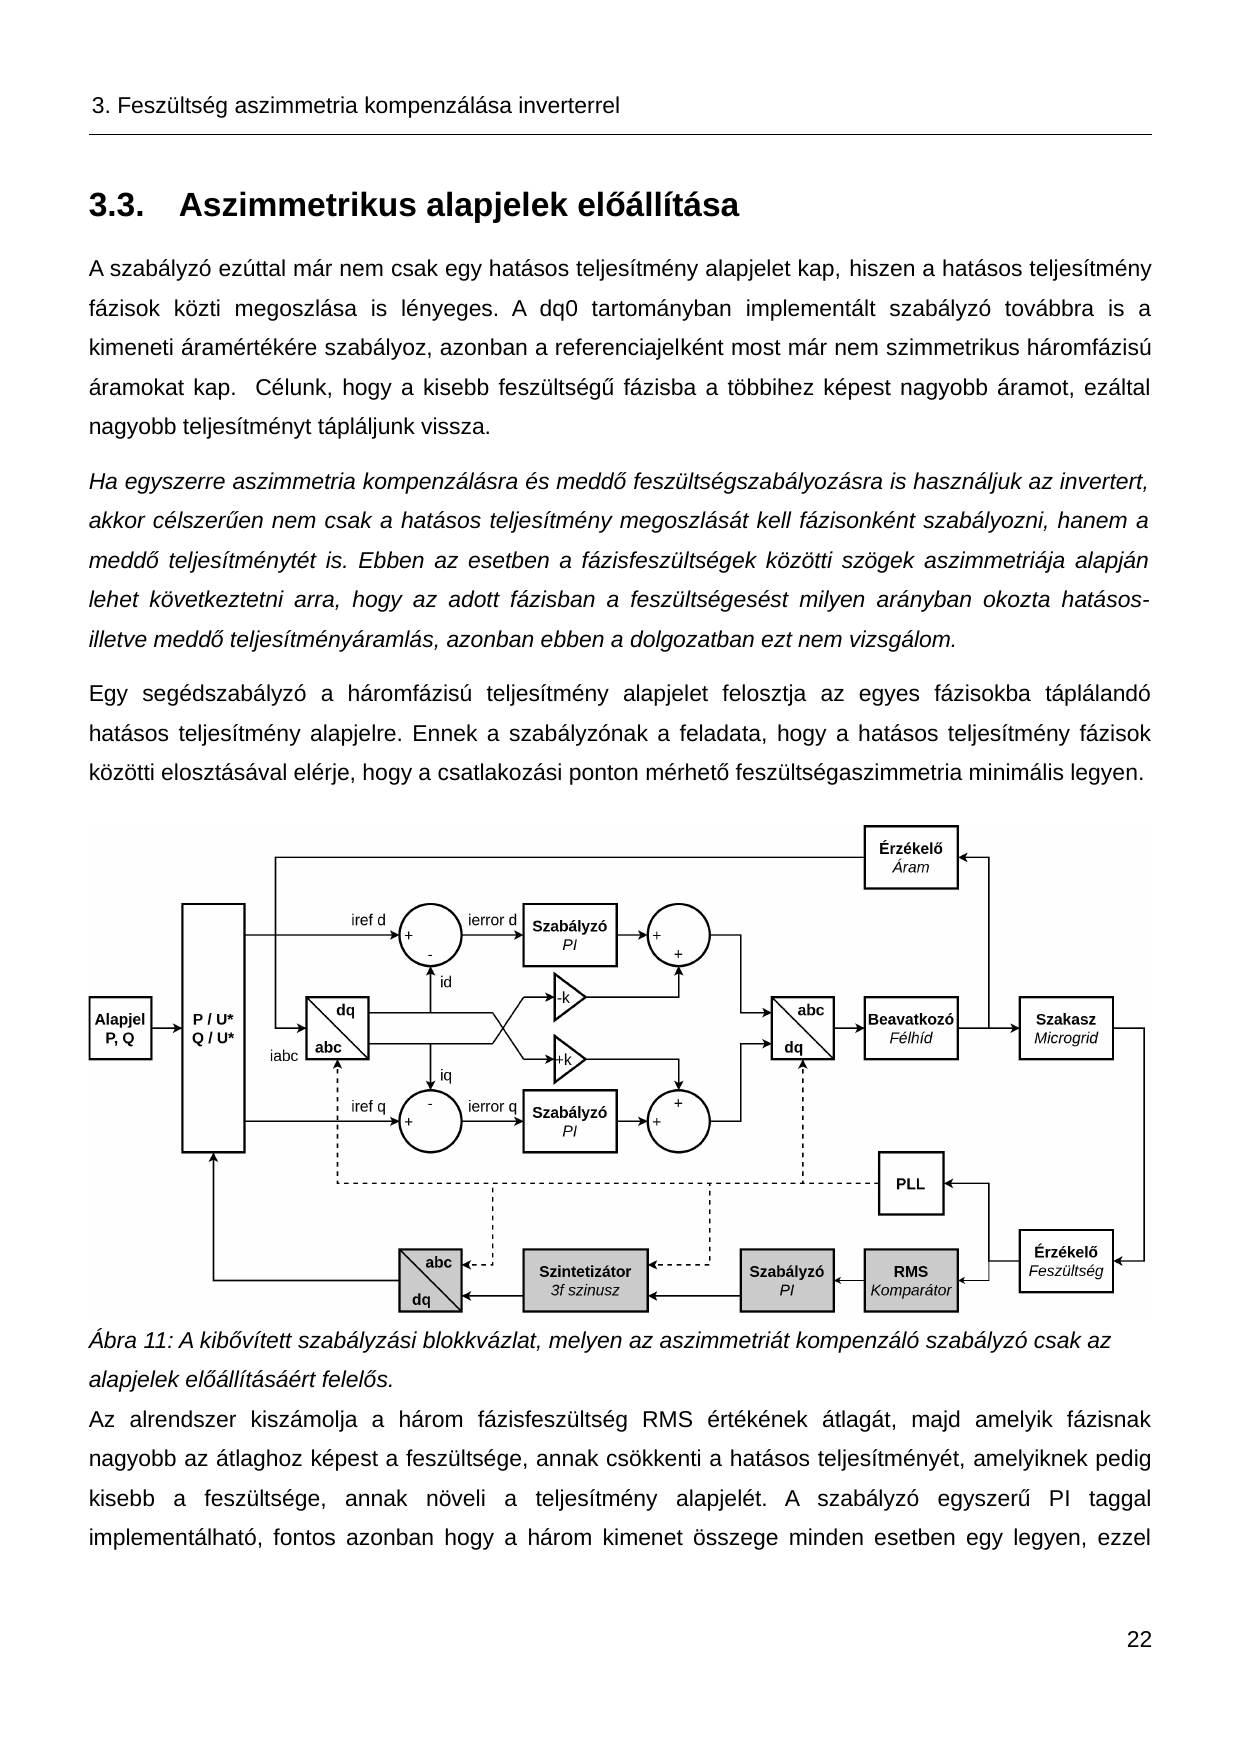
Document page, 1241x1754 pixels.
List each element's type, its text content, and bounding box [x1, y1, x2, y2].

text A szabályzó ezúttal már nem csak egy hatásos teljesítmény alapjelet kap, hiszen a hatásos teljesítmény fázisok közti megoszlása is lényeges. A dq0 tartományban implementált szabályzó továbbra is a kimeneti áramértékére szabályoz, azonban a referenciajelként most már nem szimmetrikus háromfázisú áramokat kap. Célunk, hogy a kisebb feszültségű fázisba a többihez képest nagyobb áramot, ezáltal nagyobb teljesítményt tápláljunk vissza. [88, 255, 1152, 440]
text Az alrendszer kiszámolja a három fázisfeszültség RMS értékének átlagát, majd amelyik fázisnak nagyobb az átlaghoz képest a feszültsége, annak csökkenti a hatásos teljesítményét, amelyiknek pedig kisebb a feszültsége, annak növeli a teljesítmény alapjelét. A szabályzó egyszerű PI taggal implementálható, fontos azonban hogy a három kimenet összege minden esetben egy legyen, ezzel [88, 1393, 1152, 1551]
text Ha egyszerre aszimmetria kompenzálásra és meddő feszültségszabályozásra is használjuk az invertert, akkor célszerűen nem csak a hatásos teljesítmény megoszlását kell fázisonként szabályozni, hanem a meddő teljesítménytét is. Ebben az esetben a fázisfeszültségek közötti szögek aszimmetriája alapján lehet következtetni arra, hogy az adott fázisban a feszültségesést milyen arányban okozta hatásos- illetve meddő teljesítményáramlás, azonban ebben a dolgozatban ezt nem vizsgálom. [88, 468, 1152, 652]
subtitle Aszimmetrikus alapjelek előállítása [88, 185, 1152, 224]
picture [88, 825, 1152, 1314]
text Ábra 11: A kibővített szabályzási blokkvázlat, melyen az aszimmetriát kompenzáló szabályzó csak az alapjelek előállításáért felelős. [88, 1314, 1152, 1393]
text Egy segédszabályzó a háromfázisú teljesítmény alapjelet felosztja az egyes fázisokba táplálandó hatásos teljesítmény alapjelre. Ennek a szabályzónak a feladata, hogy a hatásos teljesítmény fázisok közötti elosztásával elérje, hogy a csatlakozási ponton mérhető feszültségaszimmetria minimális legyen. [88, 680, 1152, 786]
text [88, 814, 1152, 825]
